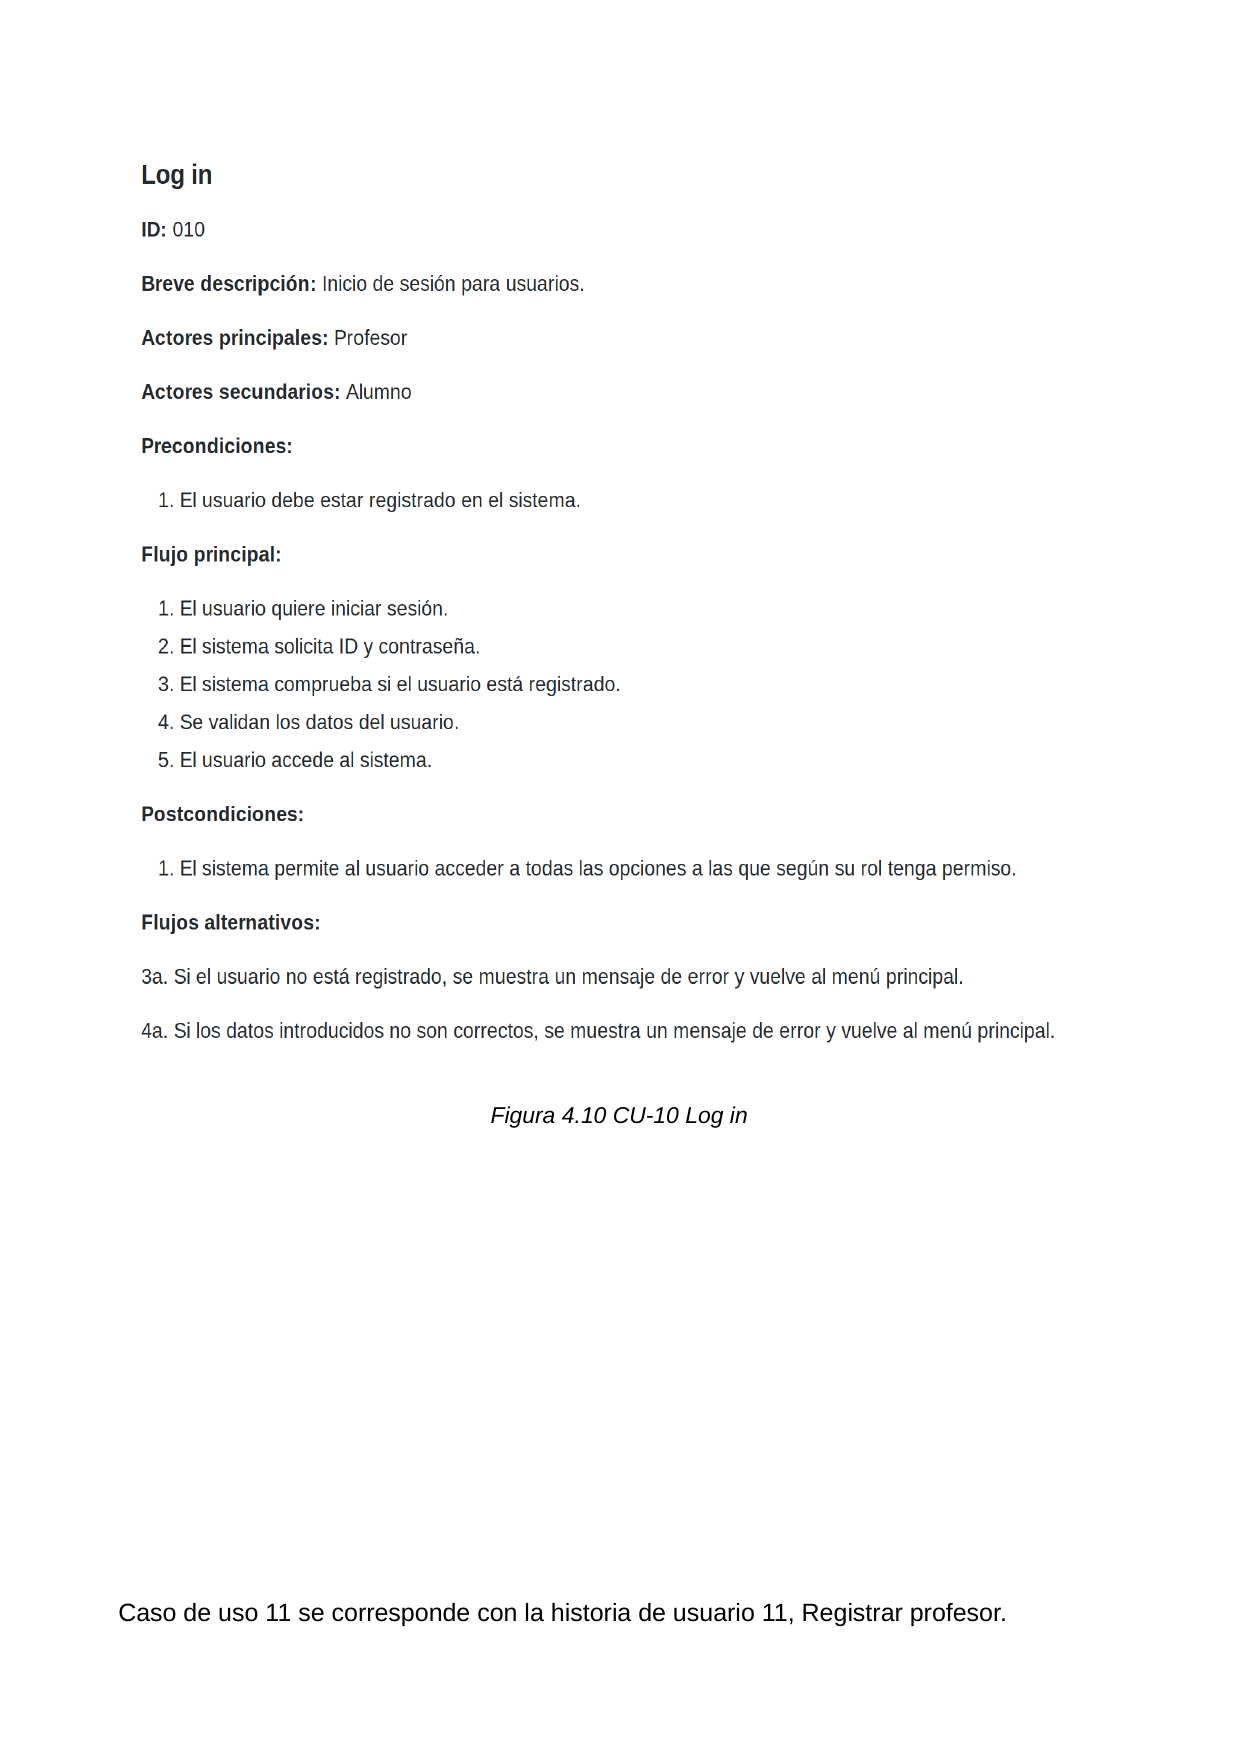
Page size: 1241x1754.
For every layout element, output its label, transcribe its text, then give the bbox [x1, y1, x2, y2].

text Caso de uso 11 se corresponde con la historia de usuario 11, Registrar profesor. [118, 1598, 1122, 1627]
text Figura 4.10 CU-10 Log in [118, 1102, 1122, 1128]
picture [118, 128, 1123, 1074]
